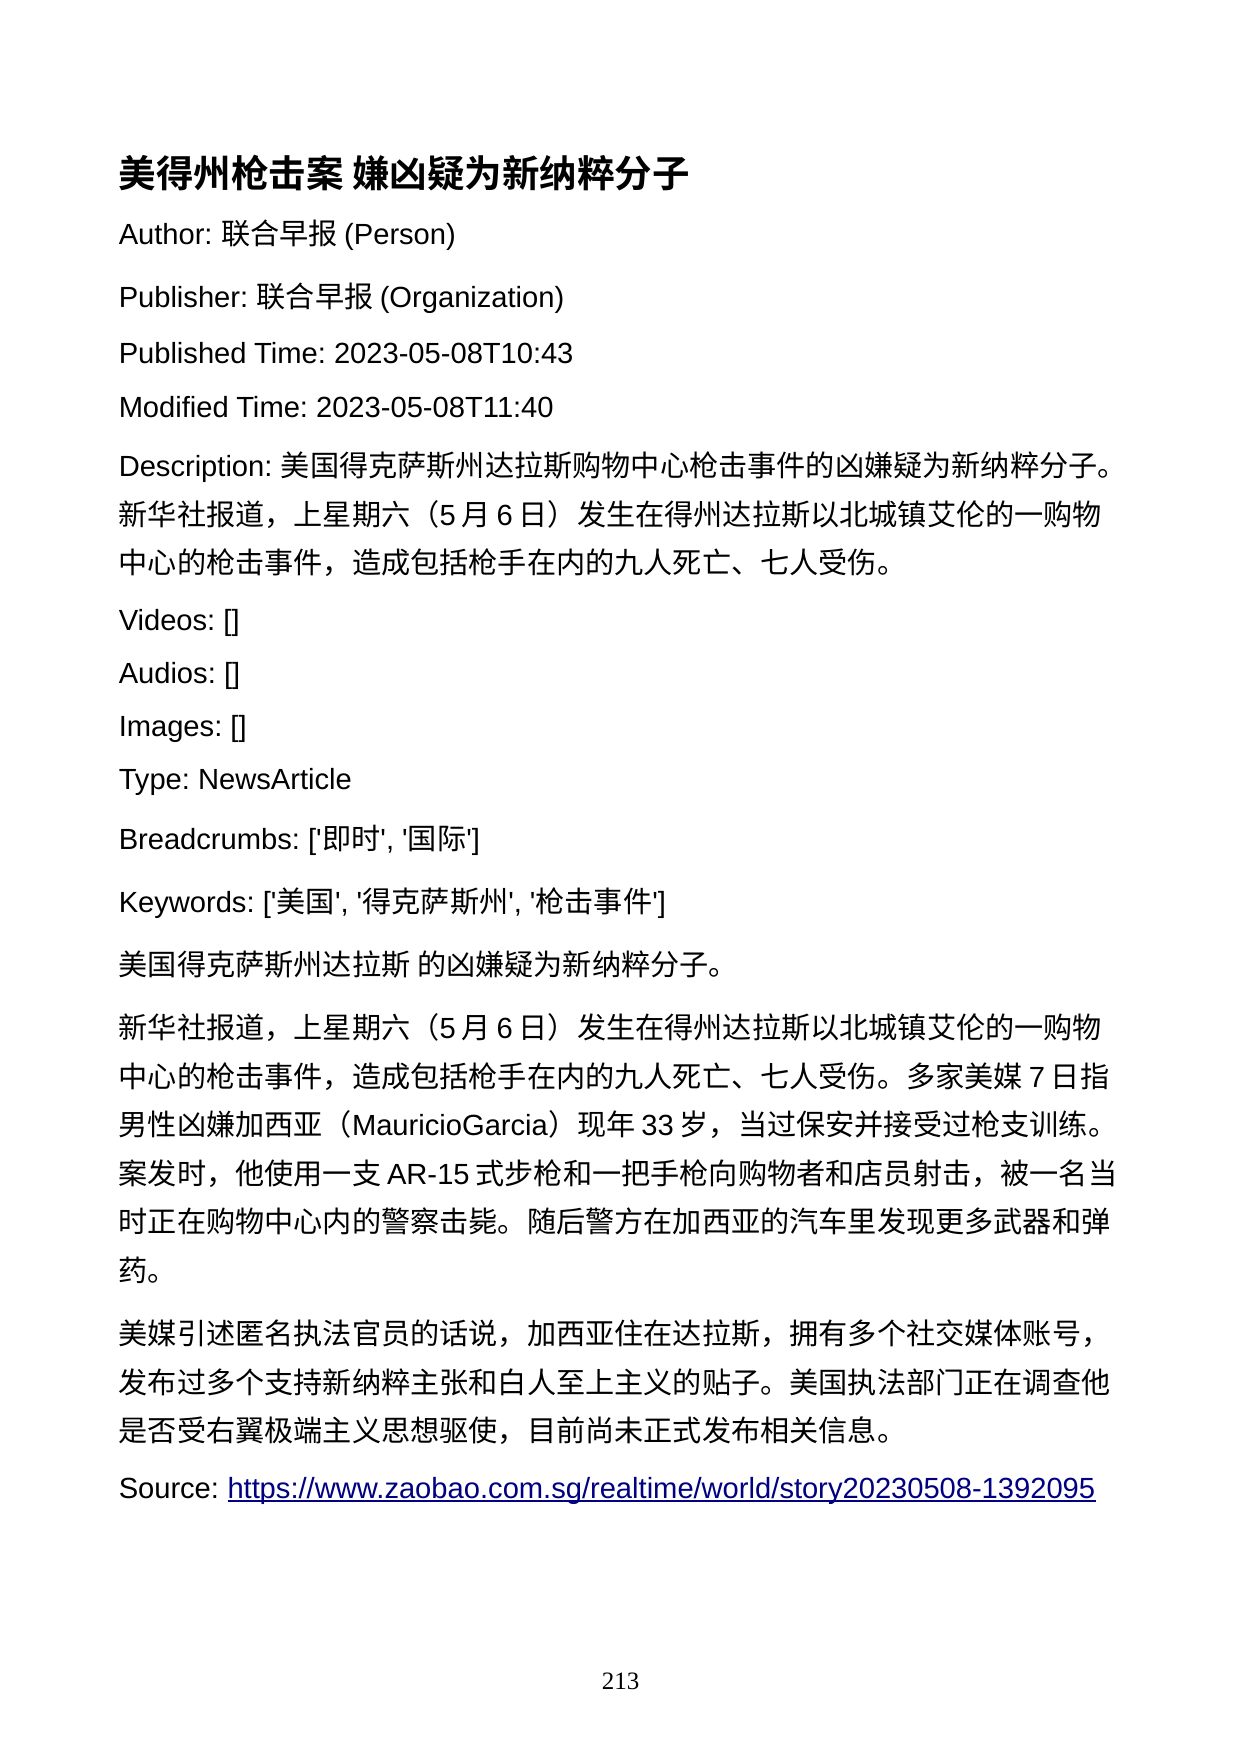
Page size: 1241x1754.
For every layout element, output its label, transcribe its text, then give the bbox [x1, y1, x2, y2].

text Modified Time: 2023-05-08T11:40 [118, 390, 1122, 423]
text Videos: [] [118, 603, 1122, 637]
text Type: NewsArticle [118, 762, 1122, 796]
text Source: https://www.zaobao.com.sg/realtime/world/story20230508-1392095 [118, 1471, 1122, 1504]
text Author: 联合早报 (Person) [118, 210, 1122, 253]
text Images: [] [118, 709, 1122, 743]
text Keywords: ['美国', '得克萨斯州', '枪击事件'] [118, 879, 1122, 921]
text Published Time: 2023-05-08T10:43 [118, 337, 1122, 370]
text 新华社报道，上星期六（5月6日）发生在得州达拉斯以北城镇艾伦的一购物中心的枪击事件，造成包括枪手在内的九人死亡、七人受伤。多家美媒7日指男性凶嫌加西亚（MauricioGarcia）现年33岁，当过保安并接受过枪支训练。案发时，他使用一支AR-15式步枪和一把手枪向购物者和店员射击，被一名当时正在购物中心内的警察击毙。随后警方在加西亚的汽车里发现更多武器和弹药。 [118, 1005, 1122, 1290]
text Breadcrumbs: ['即时', '国际'] [118, 816, 1122, 858]
text Publisher: 联合早报 (Organization) [118, 273, 1122, 316]
text 美国得克萨斯州达拉斯 的凶嫌疑为新纳粹分子。 [118, 942, 1122, 984]
text Description: 美国得克萨斯州达拉斯购物中心枪击事件的凶嫌疑为新纳粹分子。新华社报道，上星期六（5月6日）发生在得州达拉斯以北城镇艾伦的一购物中心的枪击事件，造成包括枪手在内的九人死亡、七人受伤。 [118, 443, 1122, 582]
subtitle 美得州枪击案 嫌凶疑为新纳粹分子 [118, 143, 1122, 198]
text Audios: [] [118, 656, 1122, 690]
text 美媒引述匿名执法官员的话说，加西亚住在达拉斯，拥有多个社交媒体账号，发布过多个支持新纳粹主张和白人至上主义的贴子。美国执法部门正在调查他是否受右翼极端主义思想驱使，目前尚未正式发布相关信息。 [118, 1311, 1122, 1450]
